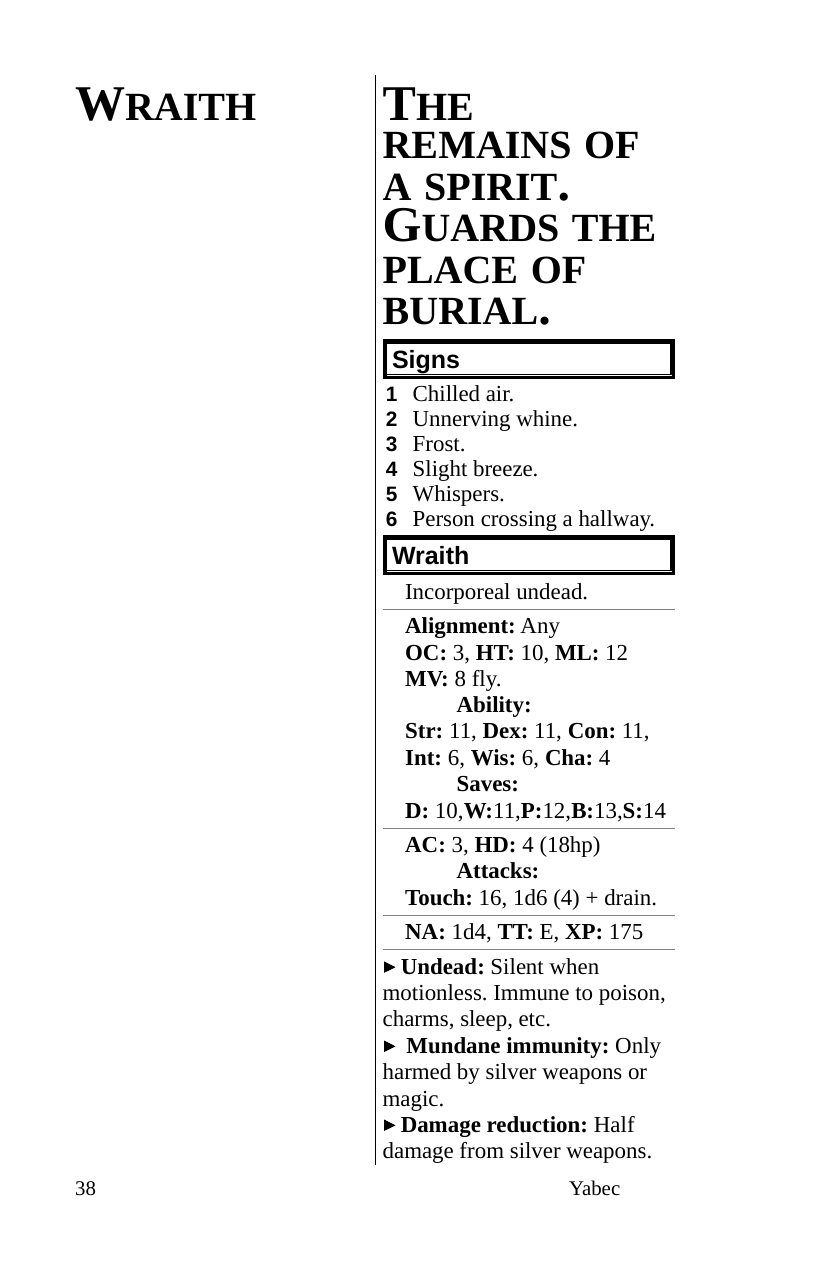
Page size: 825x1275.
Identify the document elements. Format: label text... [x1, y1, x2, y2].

subtitle Whispers. [386, 482, 675, 507]
text AC: 3, HD: 4 (18hp) [382, 831, 675, 857]
text Saves: [382, 770, 675, 797]
text MV: 8 fly. [382, 665, 675, 691]
subtitle Signs [387, 344, 670, 374]
text Alignment: Any [382, 612, 675, 638]
text Touch: 16, 1d6 (4) + drain. [382, 884, 675, 910]
subtitle Person crossing a hallway. [386, 507, 675, 532]
list Undead: Silent when motionless. Immune to poison, charms, sleep, etc. [382, 953, 675, 1032]
text D: 10,W:11,P:12,B:13,S:14 [382, 797, 675, 823]
subtitle Slight breeze. [386, 457, 675, 482]
text Str: 11, Dex: 11, Con: 11, [382, 718, 675, 744]
list Damage reduction: Half damage from silver weapons. [382, 1111, 675, 1164]
text Attacks: [382, 857, 675, 884]
subtitle Chilled air. [386, 382, 675, 407]
text Ability: [382, 691, 675, 718]
subtitle Wraith [75, 87, 367, 128]
text The remains of a spirit. Guards the place of burial. [382, 87, 675, 336]
text NA: 1d4, TT: E, XP: 175 [382, 918, 675, 945]
text Int: 6, Wis: 6, Cha: 4 [382, 744, 675, 770]
list Mundane immunity: Only harmed by silver weapons or magic. [382, 1032, 675, 1111]
text Incorporeal undead. [382, 578, 675, 604]
subtitle Frost. [386, 432, 675, 457]
subtitle Wraith [387, 540, 670, 570]
text OC: 3, HT: 10, ML: 12 [382, 638, 675, 665]
subtitle Unnerving whine. [386, 407, 675, 432]
